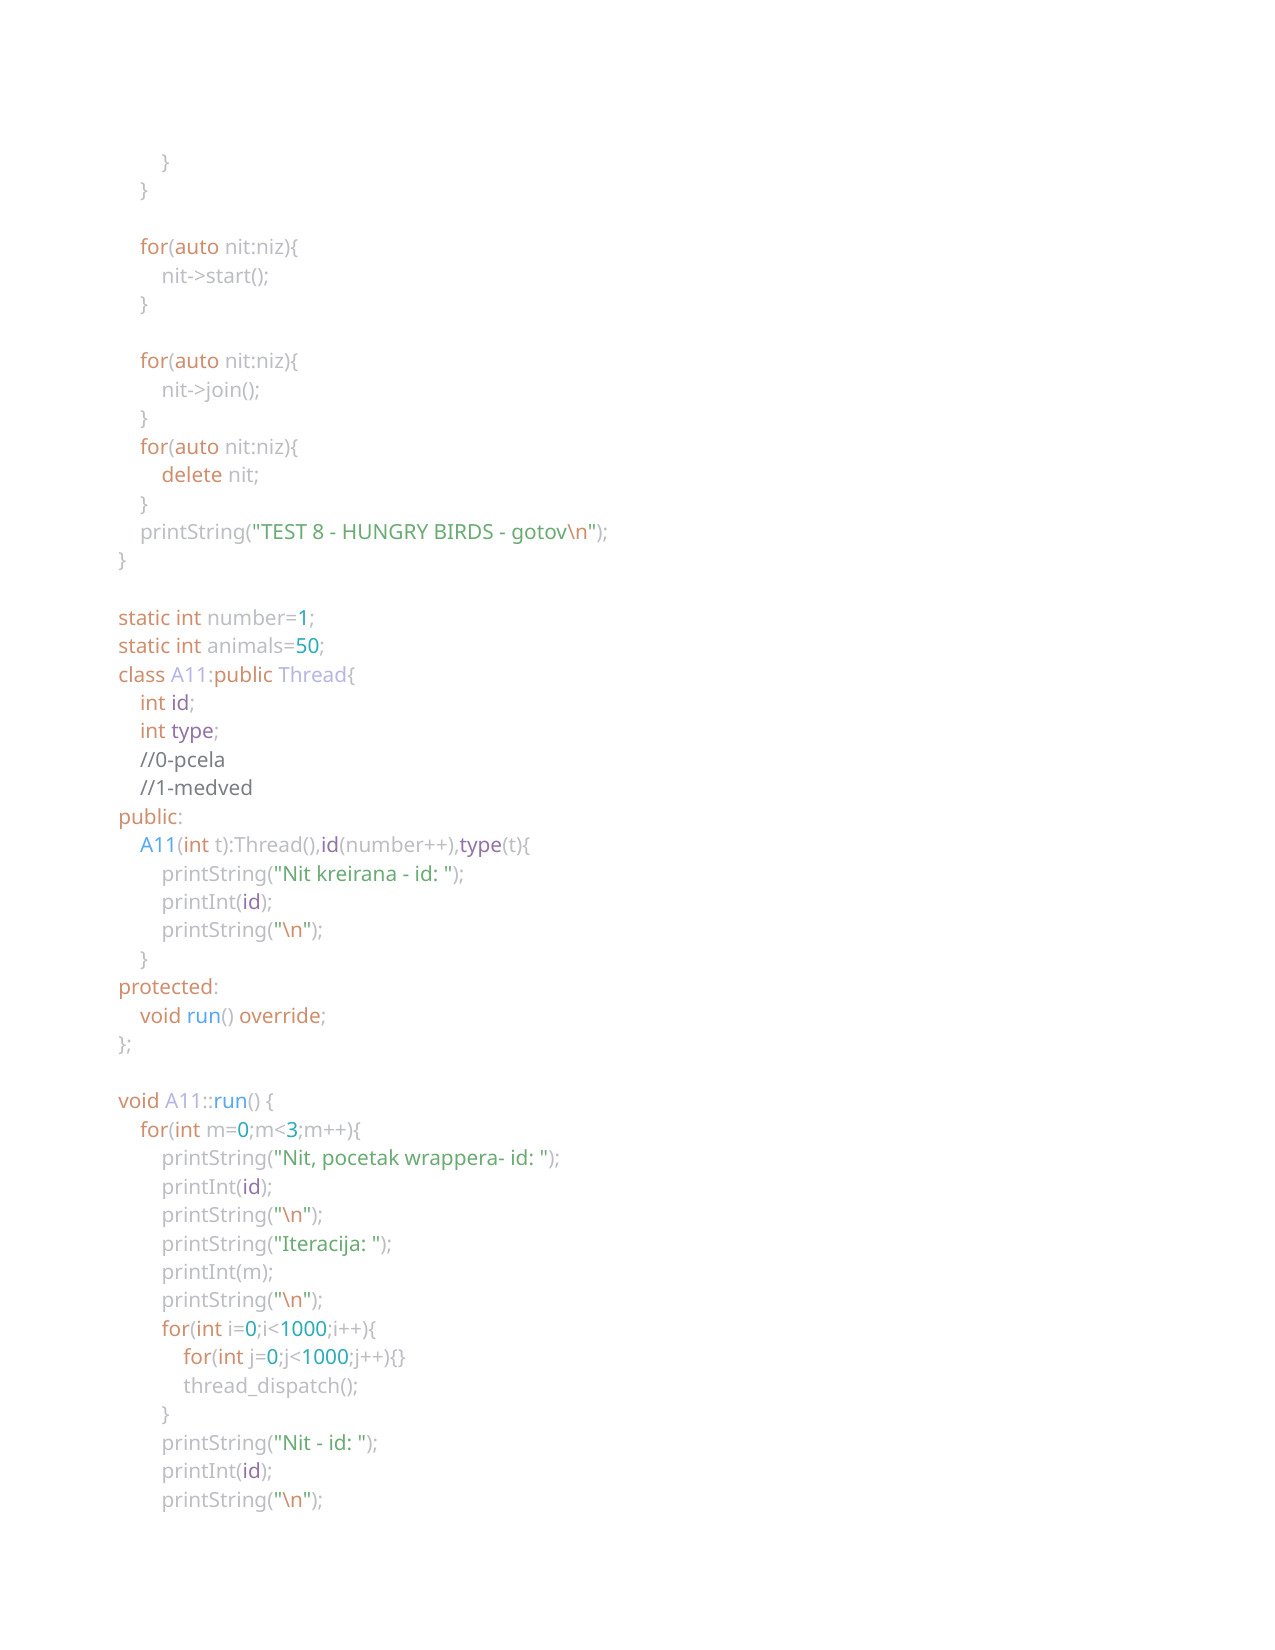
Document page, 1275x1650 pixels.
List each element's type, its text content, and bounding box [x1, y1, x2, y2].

text } } for(auto nit:niz){ nit->start(); } for(auto nit:niz){ nit->join(); } for(auto nit:niz){ delete nit; } printString("TEST 8 - HUNGRY BIRDS - gotov\n"); } static int number=1; static int animals=50; class A11:public Thread{ int id; int type; //0-pcela //1-medved public: A11(int t):Thread(),id(number++),type(t){ printString("Nit kreirana - id: "); printInt(id); printString("\n"); } protected: void run() override; }; void A11::run() { for(int m=0;m<3;m++){ printString("Nit, pocetak wrappera- id: "); printInt(id); printString("\n"); printString("Iteracija: "); printInt(m); printString("\n"); for(int i=0;i<1000;i++){ for(int j=0;j<1000;j++){} thread_dispatch(); } printString("Nit - id: "); printInt(id); printString("\n"); [118, 118, 1157, 1513]
